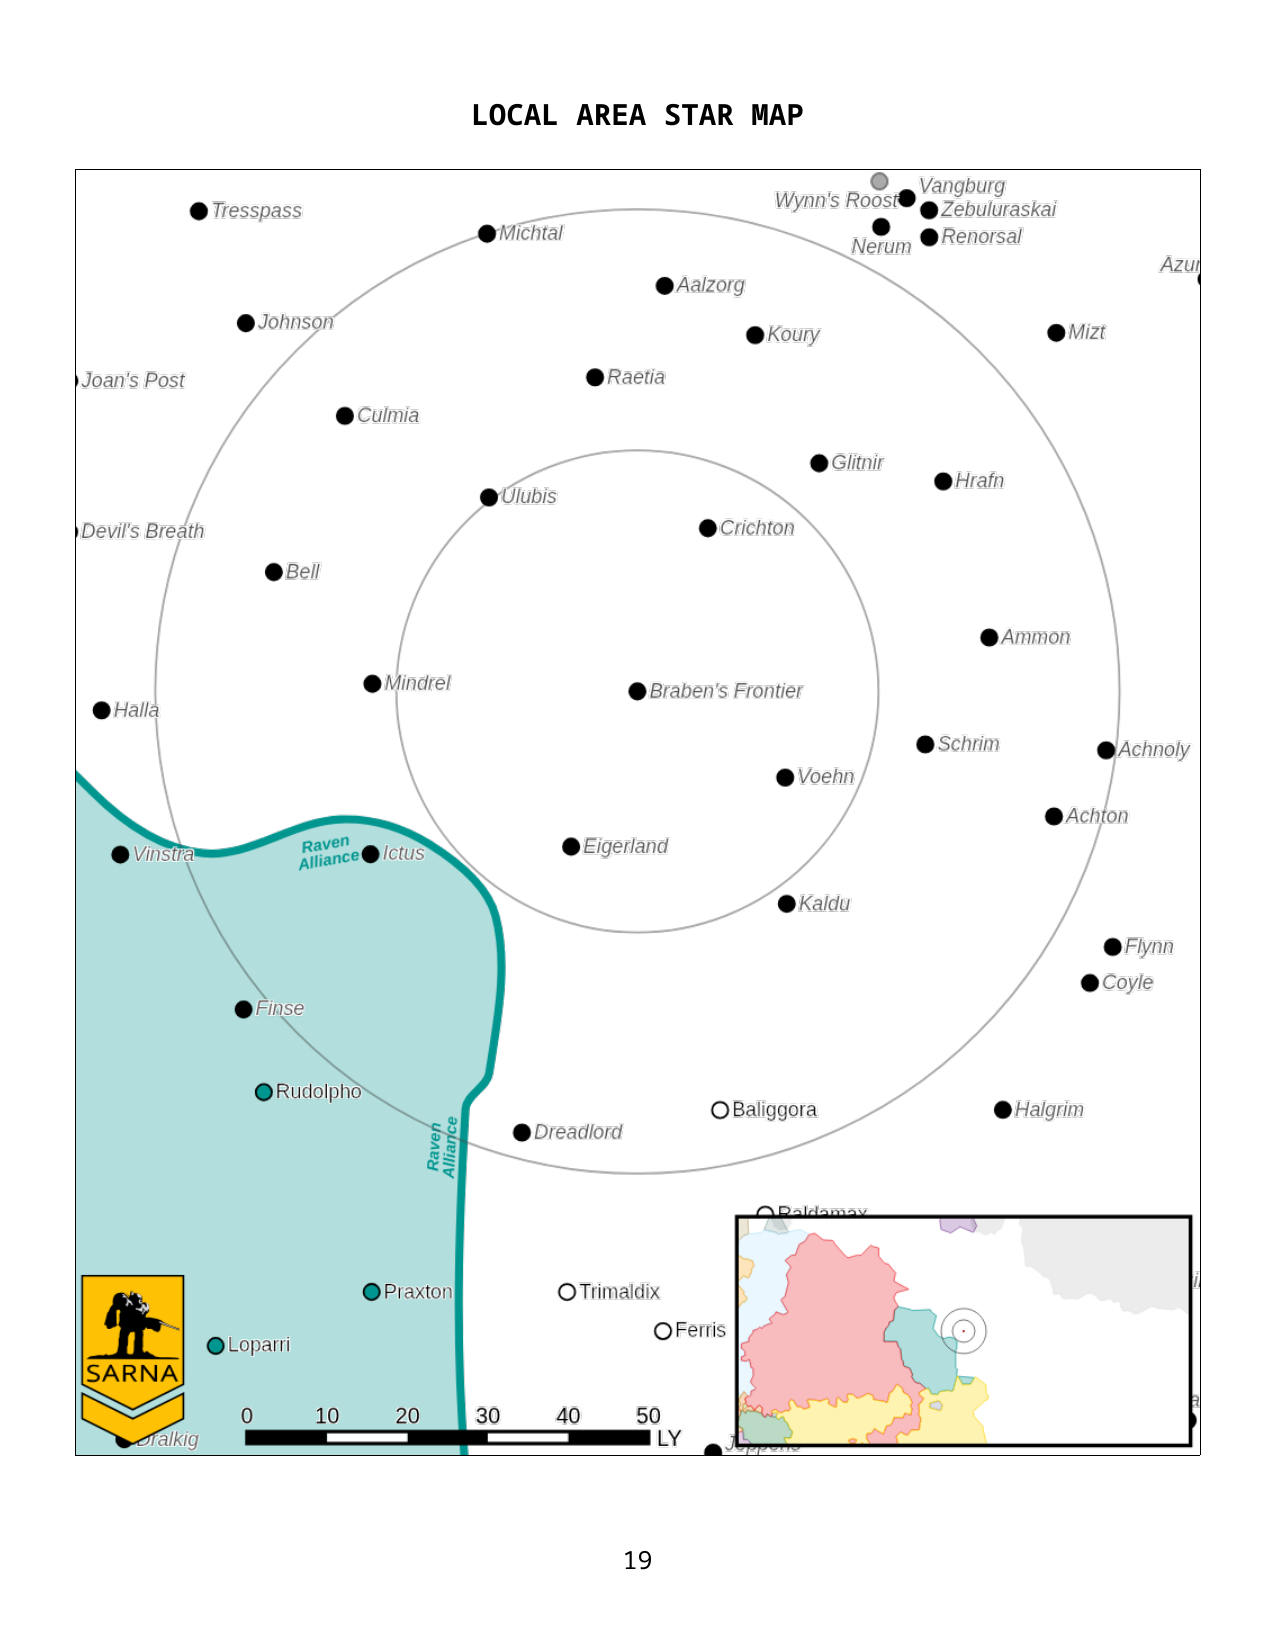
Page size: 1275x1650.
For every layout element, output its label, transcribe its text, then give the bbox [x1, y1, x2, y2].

subtitle LOCAL AREA STAR MAP [73, 94, 1201, 134]
picture [76, 170, 1200, 1455]
